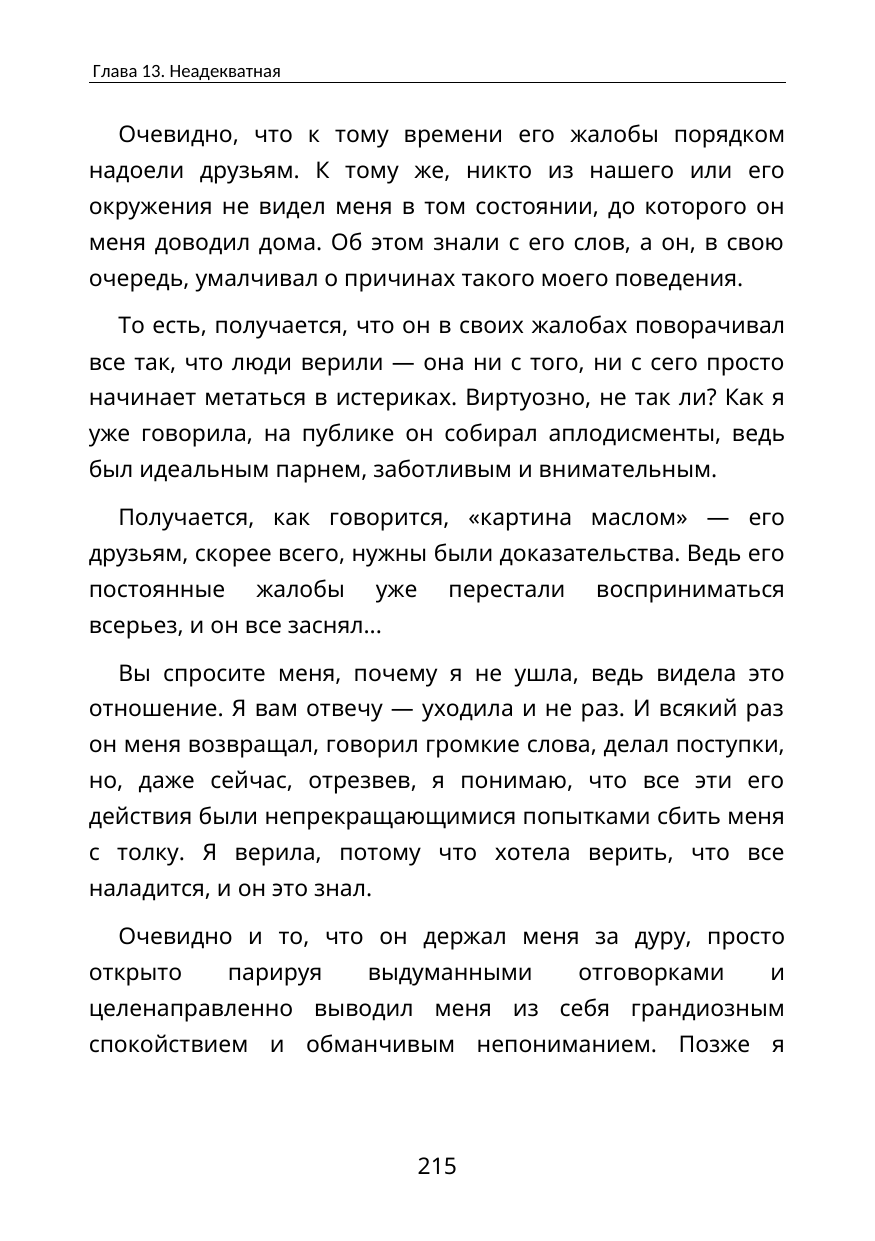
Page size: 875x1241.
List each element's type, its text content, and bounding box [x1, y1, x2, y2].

text Получается, как говорится, «картина маслом» — его друзьям, скорее всего, нужны были доказательства. Ведь его постоянные жалобы уже перестали восприниматься всерьез, и он все заснял... [88, 501, 786, 640]
text Вы спросите меня, почему я не ушла, ведь видела это отношение. Я вам отвечу — уходила и не раз. И всякий раз он меня возвращал, говорил громкие слова, делал поступки, но, даже сейчас, отрезвев, я понимаю, что все эти его действия были непрекращающимися попытками сбить меня с толку. Я верила, потому что хотела верить, что все наладится, и он это знал. [88, 656, 786, 903]
text То есть, получается, что он в своих жалобах поворачивал все так, что люди верили — она ни с того, ни с сего просто начинает метаться в истериках. Виртуозно, не так ли? Как я уже говорила, на публике он собирал аплодисменты, ведь был идеальным парнем, заботливым и внимательным. [88, 309, 786, 484]
text Очевидно, что к тому времени его жалобы порядком надоели друзьям. К тому же, никто из нашего или его окружения не видел меня в том состоянии, до которого он меня доводил дома. Об этом знали с его слов, а он, в свою очередь, умалчивал о причинах такого моего поведения. [88, 118, 786, 293]
text Очевидно и то, что он держал меня за дуру, просто открыто парируя выдуманными отговорками и целенаправленно выводил меня из себя грандиозным спокойствием и обманчивым непониманием. Позже я [88, 920, 786, 1059]
